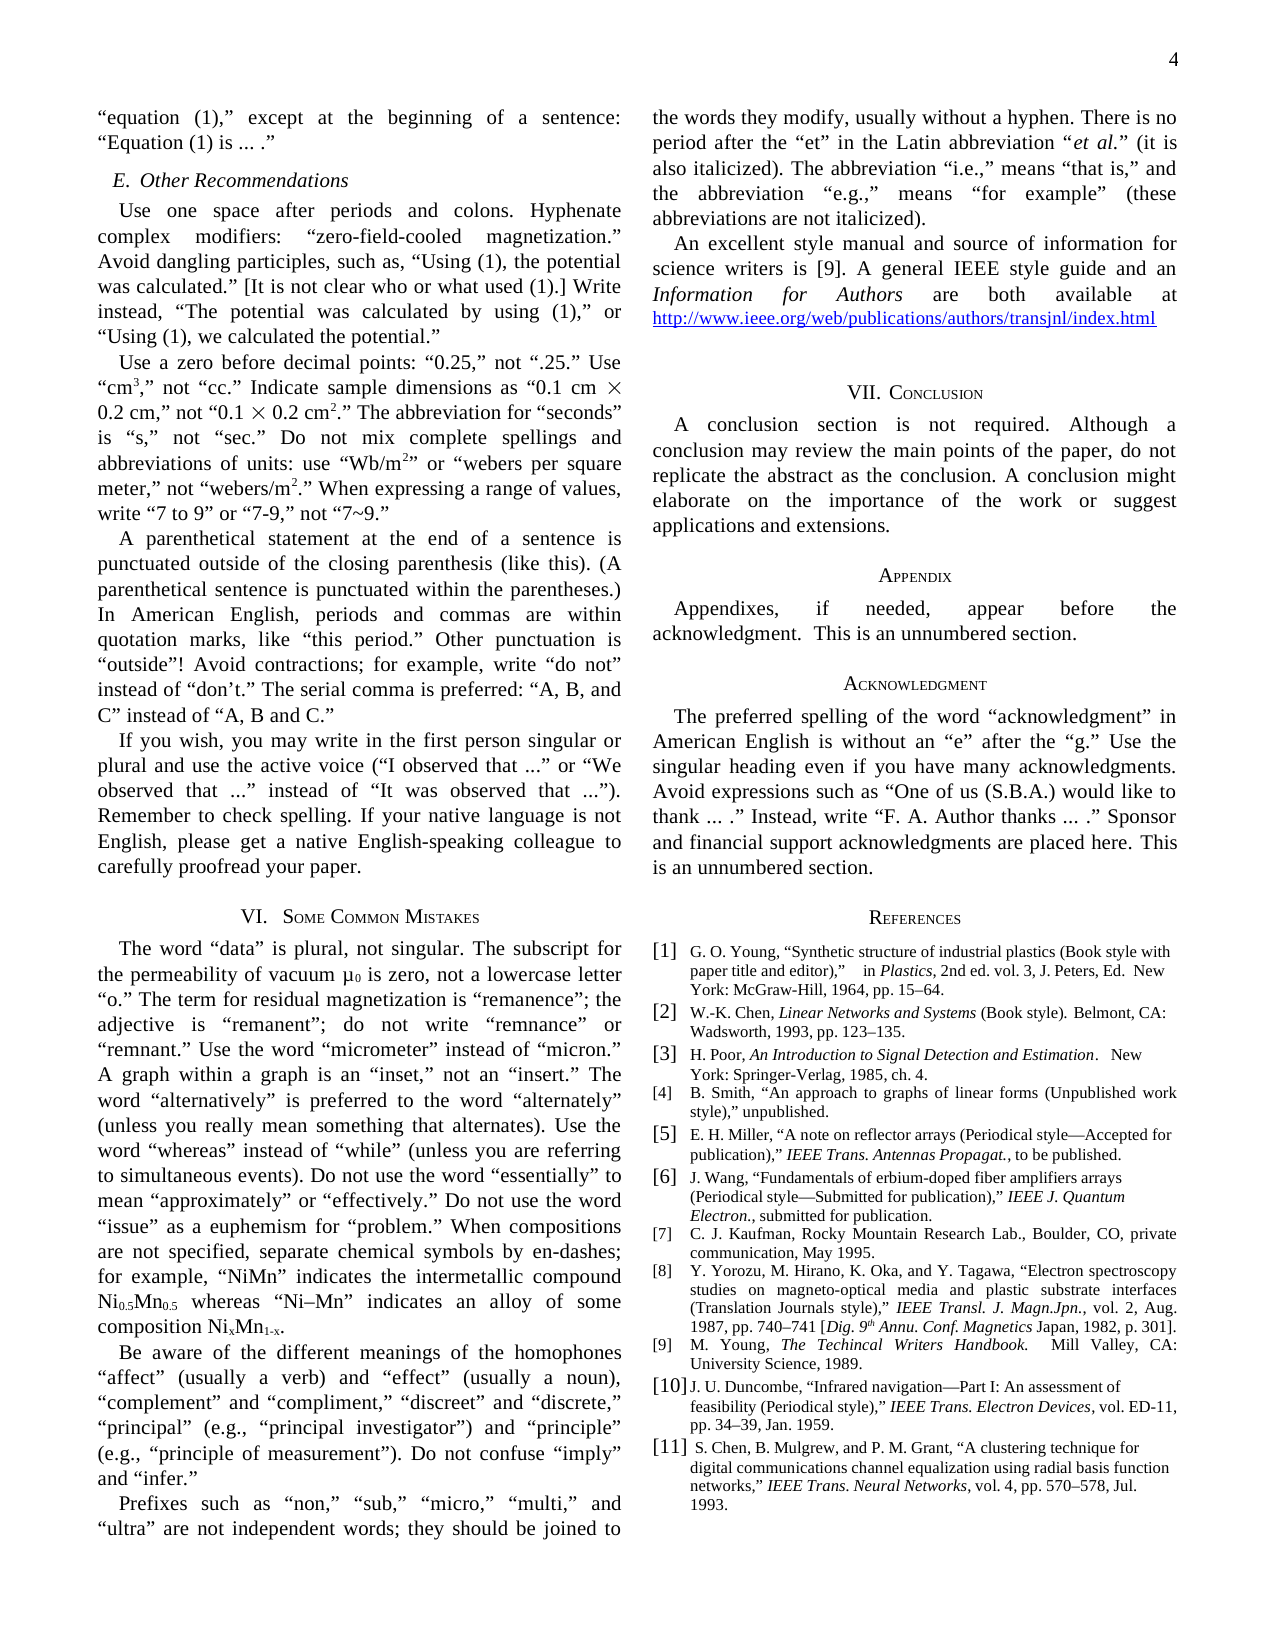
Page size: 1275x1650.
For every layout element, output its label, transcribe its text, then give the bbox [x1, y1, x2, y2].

text A parenthetical statement at the end of a sentence is punctuated outside of the closing parenthesis (like this). (A parenthetical sentence is punctuated within the parentheses.) In American English, periods and commas are within quotation marks, like “this period.” Other punctuation is “outside”! Avoid contractions; for example, write “do not” instead of “don’t.” The serial comma is preferred: “A, B, and C” instead of “A, B and C.” [97, 526, 622, 726]
text “equation (1),” except at the beginning of a sentence: “Equation (1) is ... .” [97, 105, 622, 154]
text Be aware of the different meanings of the homophones “affect” (usually a verb) and “effect” (usually a noun), “complement” and “compliment,” “discreet” and “discrete,” “principal” (e.g., “principal investigator”) and “principle” (e.g., “principle of measurement”). Do not confuse “imply” and “infer.” [97, 1339, 622, 1490]
list M. Young, The Techincal Writers Handbook. Mill Valley, CA: University Science, 1989. [652, 1336, 1177, 1373]
subtitle Some Common Mistakes [97, 904, 622, 928]
list C. J. Kaufman, Rocky Mountain Research Lab., Boulder, CO, private communication, May 1995. [652, 1224, 1177, 1262]
subtitle Conclusion [652, 380, 1177, 404]
text Use a zero before decimal points: “0.25,” not “.25.” Use “cm3,” not “cc.” Indicate sample dimensions as “0.1 cm  0.2 cm,” not “0.1  0.2 cm2.” The abbreviation for “seconds” is “s,” not “sec.” Do not mix complete spellings and abbreviations of units: use “Wb/m2” or “webers per square meter,” not “webers/m2.” When expressing a range of values, write “7 to 9” or “7-9,” not “7~9.” [97, 349, 622, 525]
subtitle Other Recommendations [112, 168, 622, 192]
text the words they modify, usually without a hyphen. There is no period after the “et” in the Latin abbreviation “et al.” (it is also italicized). The abbreviation “i.e.,” means “that is,” and the abbreviation “e.g.,” means “for example” (these abbreviations are not italicized). [652, 105, 1177, 230]
list W.-K. Chen, Linear Networks and Systems (Book style). Belmont, CA: Wadsworth, 1993, pp. 123–135. [652, 998, 1177, 1041]
text Acknowledgment [652, 671, 1177, 695]
list B. Smith, “An approach to graphs of linear forms (Unpublished work style),” unpublished. [652, 1084, 1177, 1121]
text Appendixes, if needed, appear before the acknowledgment. This is an unnumbered section. [652, 596, 1177, 645]
list Y. Yorozu, M. Hirano, K. Oka, and Y. Tagawa, “Electron spectroscopy studies on magneto-optical media and plastic substrate interfaces (Translation Journals style),” IEEE Transl. J. Magn.Jpn., vol. 2, Aug. 1987, pp. 740–741 [Dig. 9th Annu. Conf. Magnetics Japan, 1982, p. 301]. [652, 1262, 1177, 1336]
list J. U. Duncombe, “Infrared navigation—Part I: An assessment of feasibility (Periodical style),” IEEE Trans. Electron Devices, vol. ED-11, pp. 34–39, Jan. 1959. [652, 1373, 1177, 1434]
text Prefixes such as “non,” “sub,” “micro,” “multi,” and “ultra” are not independent words; they should be joined to [97, 1491, 622, 1540]
text Appendix [652, 563, 1177, 587]
list E. H. Miller, “A note on reflector arrays (Periodical style—Accepted for publication),” IEEE Trans. Antennas Propagat., to be published. [652, 1121, 1177, 1163]
text The word “data” is plural, not singular. The subscript for the permeability of vacuum µ0 is zero, not a lowercase letter “o.” The term for residual magnetization is “remanence”; the adjective is “remanent”; do not write “remnance” or “remnant.” Use the word “micrometer” instead of “micron.” A graph within a graph is an “inset,” not an “insert.” The word “alternatively” is preferred to the word “alternately” (unless you really mean something that alternates). Use the word “whereas” instead of “while” (unless you are referring to simultaneous events). Do not use the word “essentially” to mean “approximately” or “effectively.” Do not use the word “issue” as a euphemism for “problem.” When compositions are not specified, separate chemical symbols by en-dashes; for example, “NiMn” indicates the intermetallic compound Ni0.5Mn0.5 whereas “Ni–Mn” indicates an alloy of some composition NixMn1-x. [97, 936, 622, 1338]
list G. O. Young, “Synthetic structure of industrial plastics (Book style with paper title and editor),” in Plastics, 2nd ed. vol. 3, J. Peters, Ed. New York: McGraw-Hill, 1964, pp. 15–64. [652, 937, 1177, 998]
text References [652, 905, 1177, 929]
list S. Chen, B. Mulgrew, and P. M. Grant, “A clustering technique for digital communications channel equalization using radial basis function networks,” IEEE Trans. Neural Networks, vol. 4, pp. 570–578, Jul. 1993. [652, 1434, 1177, 1514]
text An excellent style manual and source of information for science writers is [9]. A general IEEE style guide and an Information for Authors are both available at http://www.ieee.org/web/publications/authors/transjnl/index.html [652, 231, 1177, 329]
list H. Poor, An Introduction to Signal Detection and Estimation. New York: Springer-Verlag, 1985, ch. 4. [652, 1041, 1177, 1084]
list J. Wang, “Fundamentals of erbium-doped fiber amplifiers arrays (Periodical style—Submitted for publication),” IEEE J. Quantum Electron., submitted for publication. [652, 1163, 1177, 1224]
text The preferred spelling of the word “acknowledgment” in American English is without an “e” after the “g.” Use the singular heading even if you have many acknowledgments. Avoid expressions such as “One of us (S.B.A.) would like to thank ... .” Instead, write “F. A. Author thanks ... .” Sponsor and financial support acknowledgments are placed here. This is an unnumbered section. [652, 703, 1177, 879]
text Use one space after periods and colons. Hyphenate complex modifiers: “zero-field-cooled magnetization.” Avoid dangling participles, such as, “Using (1), the potential was calculated.” [It is not clear who or what used (1).] Write instead, “The potential was calculated by using (1),” or “Using (1), we calculated the potential.” [97, 198, 622, 348]
text A conclusion section is not required. Although a conclusion may review the main points of the paper, do not replicate the abstract as the conclusion. A conclusion might elaborate on the importance of the work or suggest applications and extensions. [652, 412, 1177, 537]
text If you wish, you may write in the first person singular or plural and use the active voice (“I observed that ...” or “We observed that ...” instead of “It was observed that ...”). Remember to check spelling. If your native language is not English, please get a native English-speaking colleague to carefully proofread your paper. [97, 728, 622, 878]
